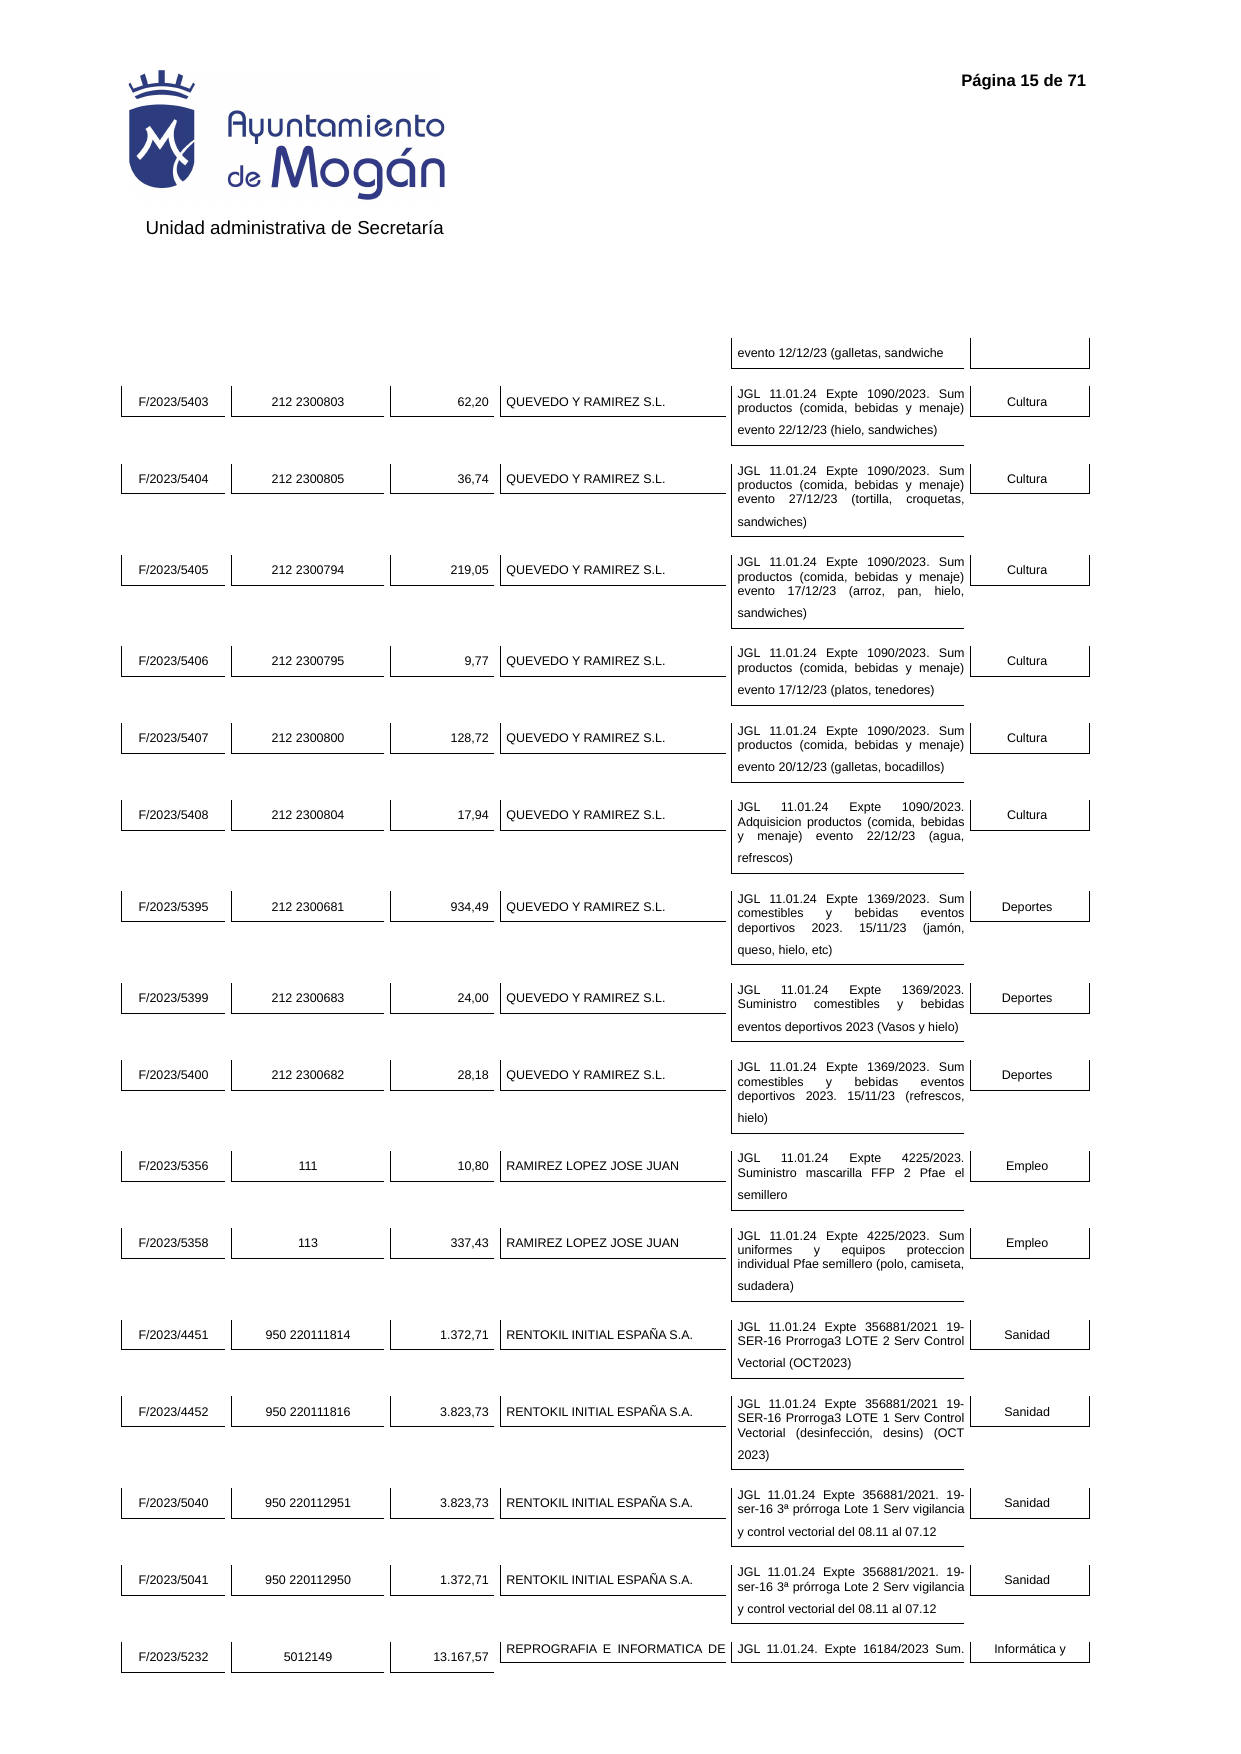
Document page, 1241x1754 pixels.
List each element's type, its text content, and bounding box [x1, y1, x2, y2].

table_cell Empleo [968, 1148, 1092, 1225]
table_cell RENTOKIL INITIAL ESPAÑA S.A. [497, 1485, 728, 1562]
table_cell RAMIREZ LOPEZ JOSE JUAN [497, 1225, 728, 1317]
table_cell Empleo [968, 1225, 1092, 1317]
table_cell 3.823,73 [388, 1485, 497, 1562]
table_cell RAMIREZ LOPEZ JOSE JUAN [497, 1148, 728, 1225]
table_cell F/2023/5356 [118, 1148, 228, 1225]
table_cell QUEVEDO Y RAMIREZ S.L. [497, 1057, 728, 1148]
table_cell JGL 11.01.24 Expte 1369/2023. Sum comestibles y bebidas eventos deportivos 2023. 15/11/23 (jamón, queso, hielo, etc) [729, 889, 967, 980]
table_cell 212 2300681 [228, 889, 387, 980]
table_cell Cultura [968, 384, 1092, 461]
table_cell 212 2300795 [228, 643, 387, 720]
table_cell [497, 335, 728, 383]
table_cell 212 2300794 [228, 552, 387, 643]
table_cell QUEVEDO Y RAMIREZ S.L. [497, 461, 728, 552]
table_cell 9,77 [388, 643, 497, 720]
table_cell 1.372,71 [388, 1317, 497, 1393]
table_cell Sanidad [968, 1394, 1092, 1485]
table_cell 212 2300683 [228, 980, 387, 1057]
table_cell F/2023/5404 [118, 461, 228, 552]
table_cell 128,72 [388, 720, 497, 797]
table_cell JGL 11.01.24 Expte 1369/2023. Sum comestibles y bebidas eventos deportivos 2023. 15/11/23 (refrescos, hielo) [729, 1057, 967, 1148]
table_cell 212 2300682 [228, 1057, 387, 1148]
table_cell evento 12/12/23 (galletas, sandwiche [729, 335, 967, 383]
table_cell [968, 335, 1092, 383]
table_cell F/2023/5395 [118, 889, 228, 980]
table_cell RENTOKIL INITIAL ESPAÑA S.A. [497, 1317, 728, 1393]
table_cell 337,43 [388, 1225, 497, 1317]
table_cell 934,49 [388, 889, 497, 980]
picture [128, 70, 445, 206]
table_cell 111 [228, 1148, 387, 1225]
table_cell 950 220112951 [228, 1485, 387, 1562]
table_cell F/2023/5399 [118, 980, 228, 1057]
table_cell 212 2300805 [228, 461, 387, 552]
table_cell 24,00 [388, 980, 497, 1057]
table_cell 113 [228, 1225, 387, 1317]
table_cell JGL 11.01.24 Expte 4225/2023. Sum uniformes y equipos proteccion individual Pfae semillero (polo, camiseta, sudadera) [729, 1225, 967, 1317]
table_cell 219,05 [388, 552, 497, 643]
table_cell Sanidad [968, 1485, 1092, 1562]
table_cell JGL 11.01.24 Expte 356881/2021 19-SER-16 Prorroga3 LOTE 1 Serv Control Vectorial (desinfección, desins) (OCT 2023) [729, 1394, 967, 1485]
table_cell 212 2300804 [228, 797, 387, 888]
table_cell QUEVEDO Y RAMIREZ S.L. [497, 720, 728, 797]
table_cell Informática y [968, 1639, 1092, 1675]
table_cell JGL 11.01.24 Expte 1090/2023. Sum productos (comida, bebidas y menaje) evento 20/12/23 (galletas, bocadillos) [729, 720, 967, 797]
table_cell 950 220112950 [228, 1562, 387, 1639]
table_cell F/2023/5040 [118, 1485, 228, 1562]
table_cell F/2023/5405 [118, 552, 228, 643]
table_cell JGL 11.01.24. Expte 16184/2023 Sum. [729, 1639, 967, 1675]
table_cell Cultura [968, 461, 1092, 552]
table_cell RENTOKIL INITIAL ESPAÑA S.A. [497, 1394, 728, 1485]
table_cell 3.823,73 [388, 1394, 497, 1485]
table_cell JGL 11.01.24 Expte 356881/2021 19-SER-16 Prorroga3 LOTE 2 Serv Control Vectorial (OCT2023) [729, 1317, 967, 1393]
table_cell 212 2300800 [228, 720, 387, 797]
table_cell JGL 11.01.24 Expte 4225/2023. Suministro mascarilla FFP 2 Pfae el semillero [729, 1148, 967, 1225]
table_cell JGL 11.01.24 Expte 1090/2023. Adquisicion productos (comida, bebidas y menaje) evento 22/12/23 (agua, refrescos) [729, 797, 967, 888]
table_cell F/2023/5041 [118, 1562, 228, 1639]
table_cell JGL 11.01.24 Expte 1090/2023. Sum productos (comida, bebidas y menaje) evento 27/12/23 (tortilla, croquetas, sandwiches) [729, 461, 967, 552]
table_cell JGL 11.01.24 Expte 1090/2023. Sum productos (comida, bebidas y menaje) evento 17/12/23 (platos, tenedores) [729, 643, 967, 720]
table_cell [118, 335, 228, 383]
table_cell JGL 11.01.24 Expte 1090/2023. Sum productos (comida, bebidas y menaje) evento 17/12/23 (arroz, pan, hielo, sandwiches) [729, 552, 967, 643]
table_cell 36,74 [388, 461, 497, 552]
table_cell F/2023/5407 [118, 720, 228, 797]
table_cell JGL 11.01.24 Expte 1090/2023. Sum productos (comida, bebidas y menaje) evento 22/12/23 (hielo, sandwiches) [729, 384, 967, 461]
table_cell F/2023/5406 [118, 643, 228, 720]
table_cell QUEVEDO Y RAMIREZ S.L. [497, 643, 728, 720]
table_cell JGL 11.01.24 Expte 356881/2021. 19-ser-16 3ª prórroga Lote 1 Serv vigilancia y control vectorial del 08.11 al 07.12 [729, 1485, 967, 1562]
table_cell Cultura [968, 643, 1092, 720]
table_cell QUEVEDO Y RAMIREZ S.L. [497, 980, 728, 1057]
table_cell RENTOKIL INITIAL ESPAÑA S.A. [497, 1562, 728, 1639]
table_cell Sanidad [968, 1317, 1092, 1393]
table_cell F/2023/4452 [118, 1394, 228, 1485]
table_cell QUEVEDO Y RAMIREZ S.L. [497, 384, 728, 461]
table_cell 212 2300803 [228, 384, 387, 461]
table_cell Sanidad [968, 1562, 1092, 1639]
table_cell 1.372,71 [388, 1562, 497, 1639]
table_cell 950 220111816 [228, 1394, 387, 1485]
table_cell F/2023/4451 [118, 1317, 228, 1393]
table_cell Cultura [968, 552, 1092, 643]
table_cell [228, 335, 387, 383]
table_cell QUEVEDO Y RAMIREZ S.L. [497, 889, 728, 980]
table_cell QUEVEDO Y RAMIREZ S.L. [497, 797, 728, 888]
table_cell Deportes [968, 980, 1092, 1057]
table_cell REPROGRAFIA E INFORMATICA DE [497, 1639, 728, 1675]
table_cell Cultura [968, 797, 1092, 888]
table_cell 10,80 [388, 1148, 497, 1225]
table_cell F/2023/5403 [118, 384, 228, 461]
table_cell 13.167,57 [388, 1639, 497, 1675]
table_cell 950 220111814 [228, 1317, 387, 1393]
table_cell JGL 11.01.24 Expte 1369/2023. Suministro comestibles y bebidas eventos deportivos 2023 (Vasos y hielo) [729, 980, 967, 1057]
table_cell JGL 11.01.24 Expte 356881/2021. 19-ser-16 3ª prórroga Lote 2 Serv vigilancia y control vectorial del 08.11 al 07.12 [729, 1562, 967, 1639]
table_cell 28,18 [388, 1057, 497, 1148]
table_cell QUEVEDO Y RAMIREZ S.L. [497, 552, 728, 643]
table_cell 17,94 [388, 797, 497, 888]
table_cell 5012149 [228, 1639, 387, 1675]
table_cell F/2023/5400 [118, 1057, 228, 1148]
table_cell Cultura [968, 720, 1092, 797]
table_cell Deportes [968, 1057, 1092, 1148]
table_cell 62,20 [388, 384, 497, 461]
table_cell F/2023/5408 [118, 797, 228, 888]
table_cell F/2023/5232 [118, 1639, 228, 1675]
table_cell Deportes [968, 889, 1092, 980]
table_cell F/2023/5358 [118, 1225, 228, 1317]
table_cell [388, 335, 497, 383]
